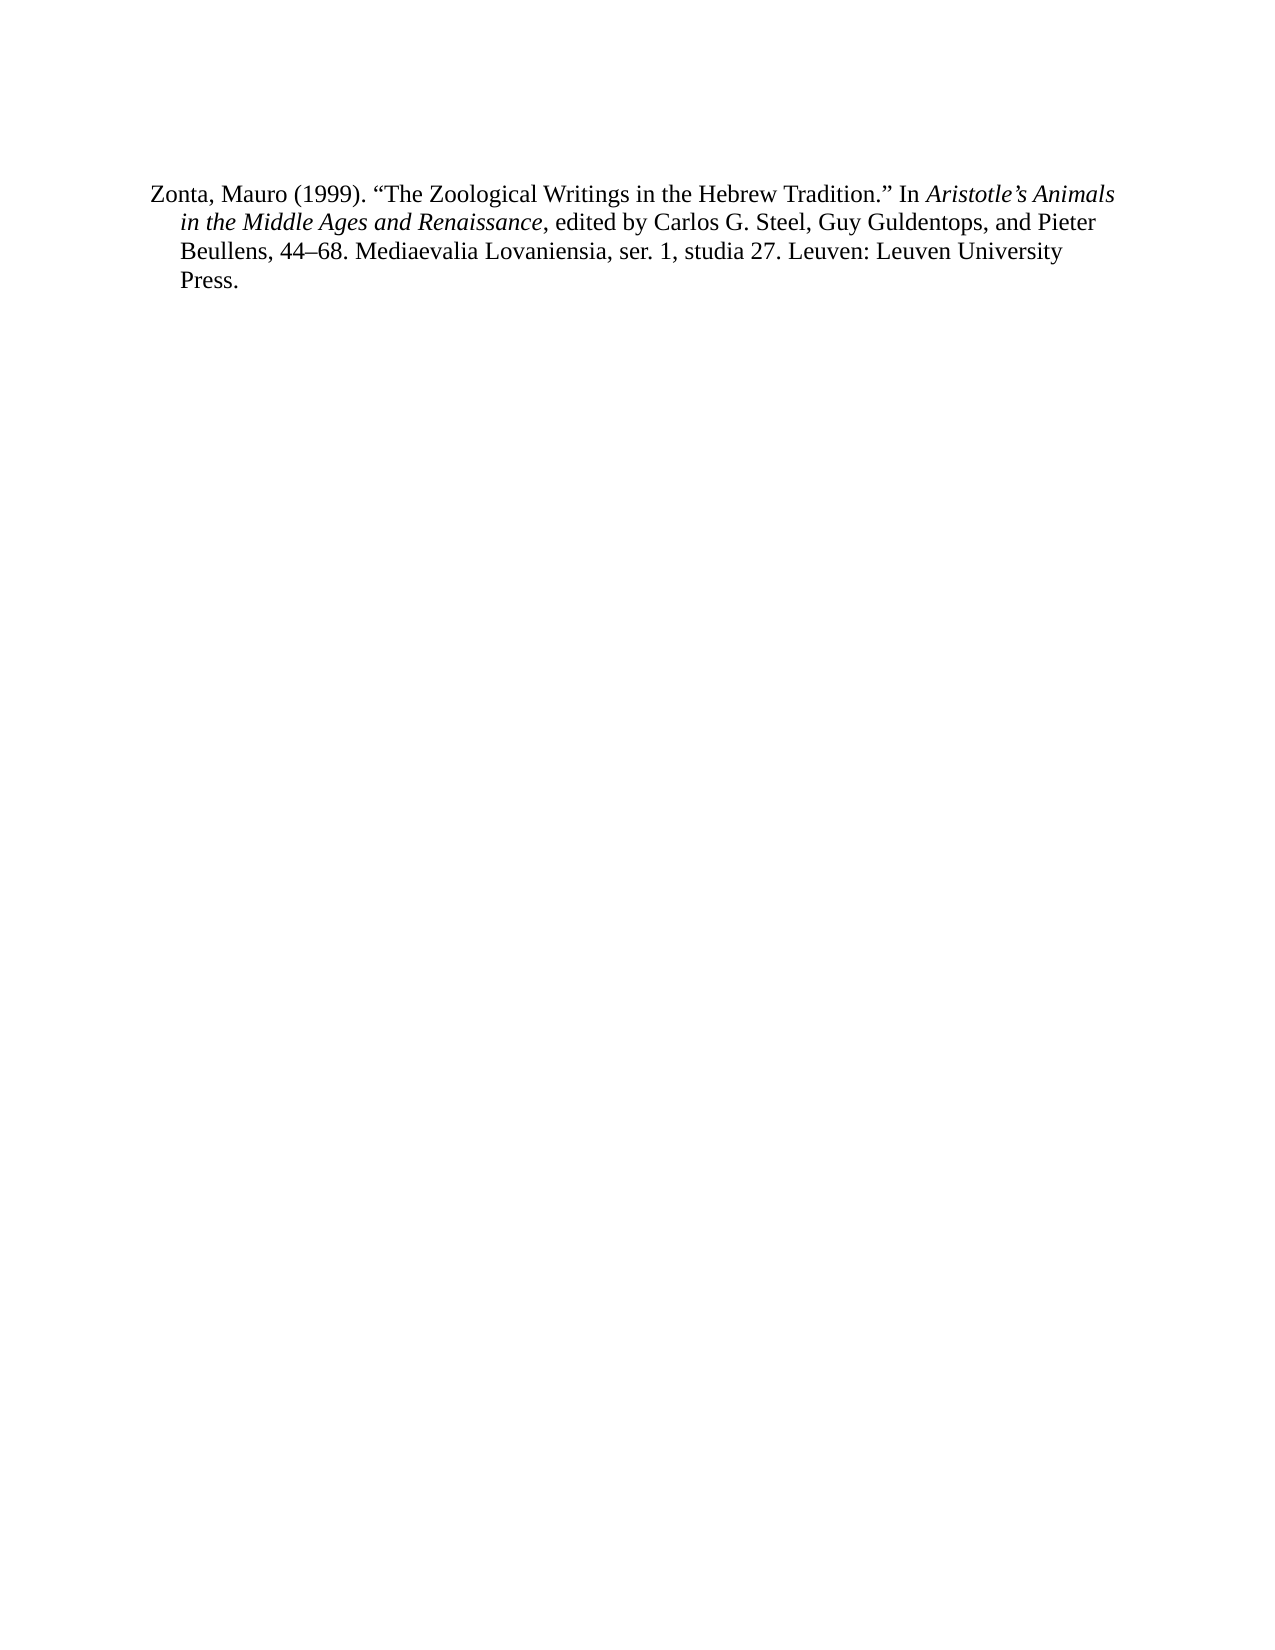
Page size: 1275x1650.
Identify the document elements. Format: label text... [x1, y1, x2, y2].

text Zonta, Mauro (1999). “The Zoological Writings in the Hebrew Tradition.” In Aristotle’s Animals in the Middle Ages and Renaissance, edited by Carlos G. Steel, Guy Guldentops, and Pieter Beullens, 44–68. Mediaevalia Lovaniensia, ser. 1, studia 27. Leuven: Leuven University Press. [150, 179, 1125, 294]
